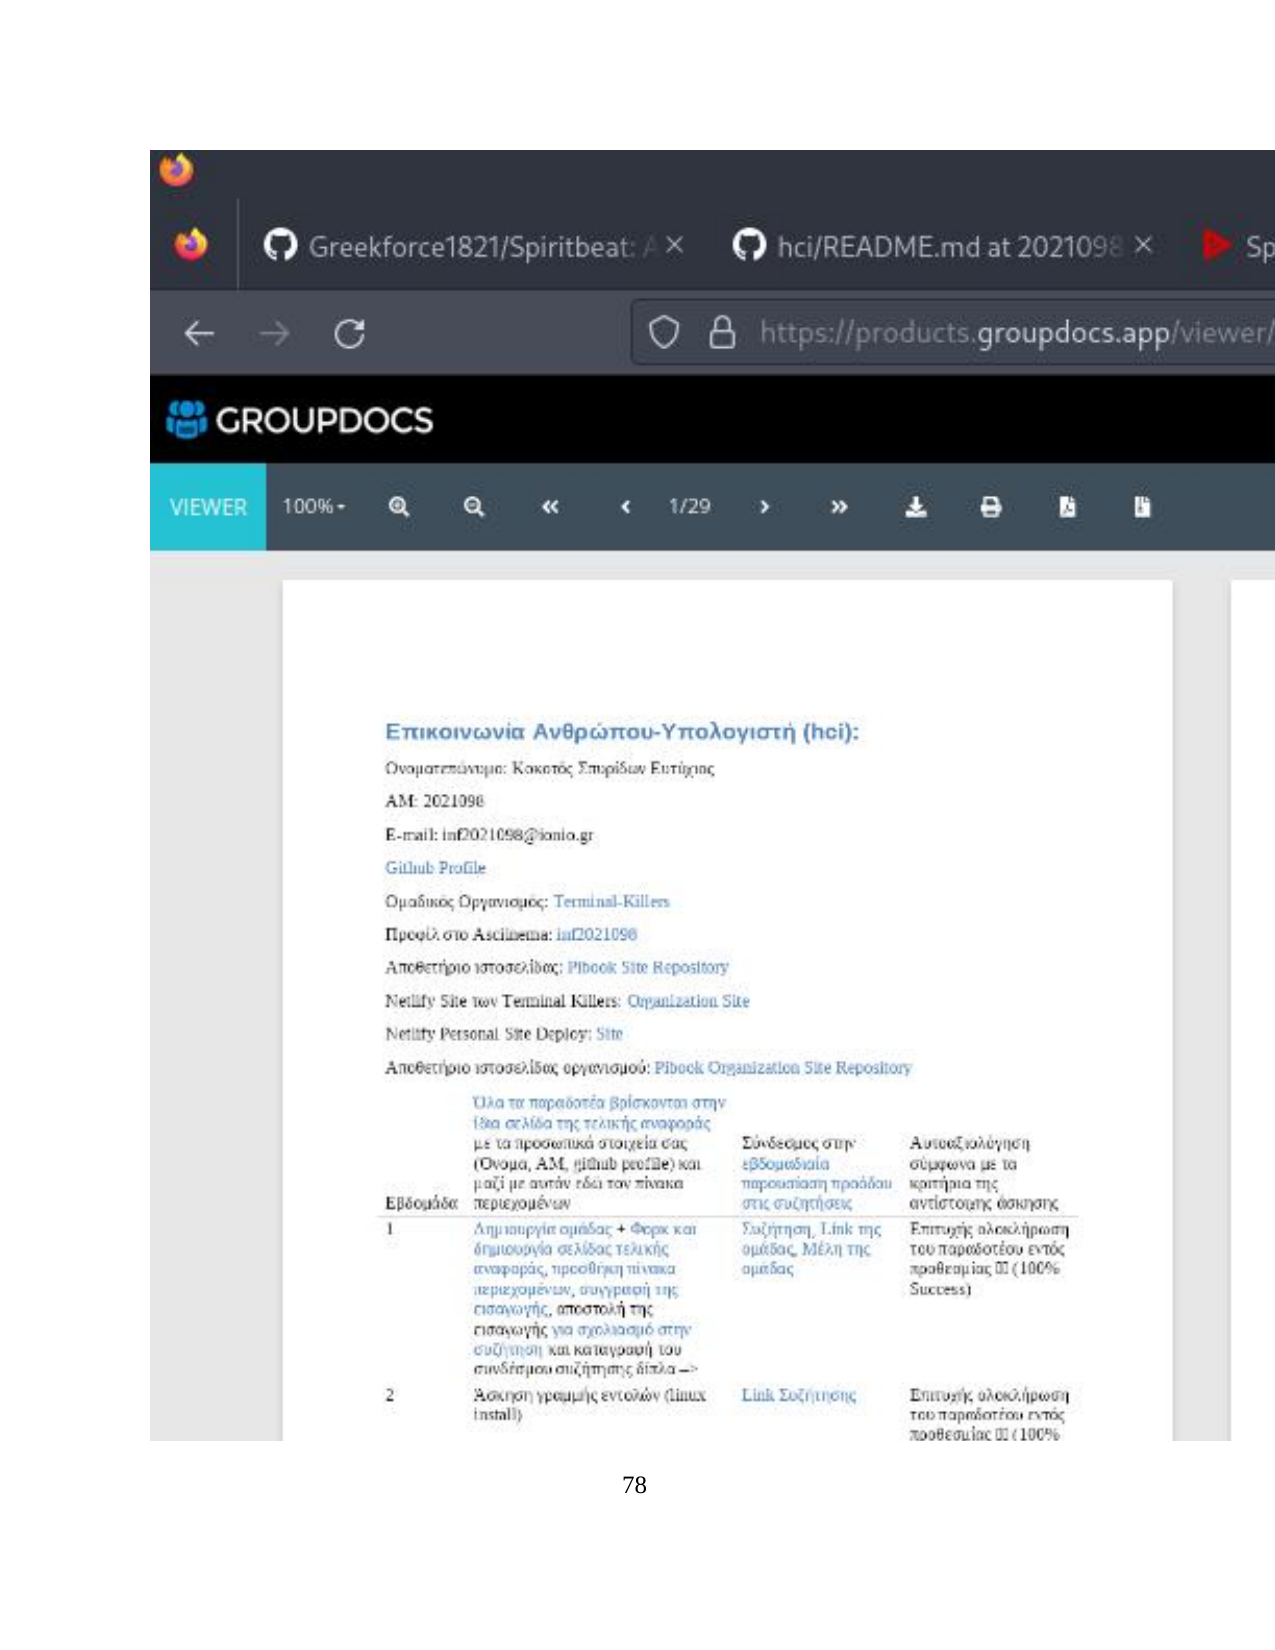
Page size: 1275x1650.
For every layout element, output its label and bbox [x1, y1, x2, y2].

picture [150, 150, 1275, 1441]
